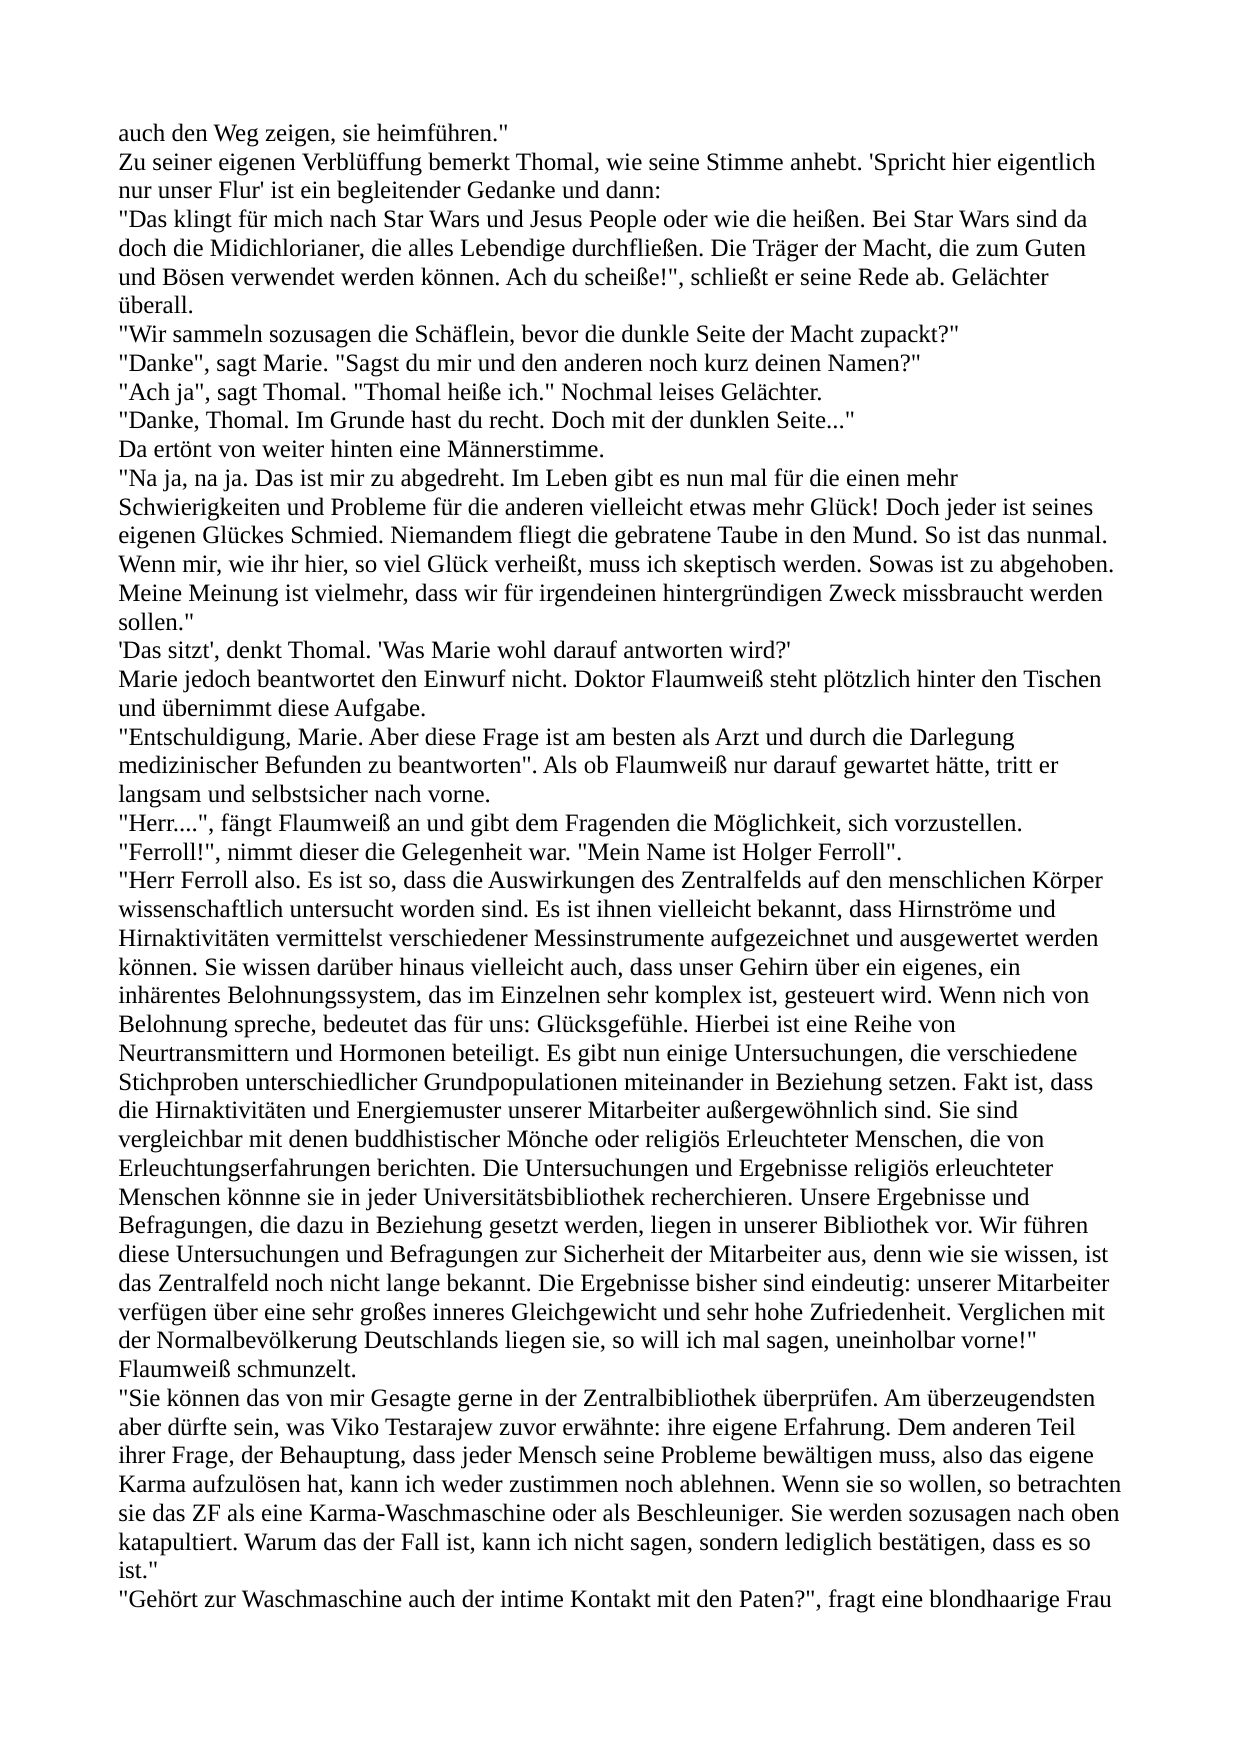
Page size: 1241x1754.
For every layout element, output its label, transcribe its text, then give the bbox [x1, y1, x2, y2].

text Zu seiner eigenen Verblüffung bemerkt Thomal, wie seine Stimme anhebt. 'Spricht hier eigentlich nur unser Flur' ist ein begleitender Gedanke und dann: [118, 147, 1122, 204]
text auch den Weg zeigen, sie heimführen." [118, 118, 1122, 147]
text Marie jedoch beantwortet den Einwurf nicht. Doktor Flaumweiß steht plötzlich hinter den Tischen und übernimmt diese Aufgabe. [118, 664, 1122, 722]
text "Gehört zur Waschmaschine auch der intime Kontakt mit den Paten?", fragt eine blondhaarige Frau [118, 1584, 1122, 1613]
text "Das klingt für mich nach Star Wars und Jesus People oder wie die heißen. Bei Star Wars sind da doch die Midichlorianer, die alles Lebendige durchfließen. Die Träger der Macht, die zum Guten und Bösen verwendet werden können. Ach du scheiße!", schließt er seine Rede ab. Gelächter überall. [118, 204, 1122, 319]
text "Herr Ferroll also. Es ist so, dass die Auswirkungen des Zentralfelds auf den menschlichen Körper wissenschaftlich untersucht worden sind. Es ist ihnen vielleicht bekannt, dass Hirnströme und Hirnaktivitäten vermittelst verschiedener Messinstrumente aufgezeichnet und ausgewertet werden können. Sie wissen darüber hinaus vielleicht auch, dass unser Gehirn über ein eigenes, ein inhärentes Belohnungssystem, das im Einzelnen sehr komplex ist, gesteuert wird. Wenn nich von Belohnung spreche, bedeutet das für uns: Glücksgefühle. Hierbei ist eine Reihe von Neurtransmittern und Hormonen beteiligt. Es gibt nun einige Untersuchungen, die verschiedene Stichproben unterschiedlicher Grundpopulationen miteinander in Beziehung setzen. Fakt ist, dass die Hirnaktivitäten und Energiemuster unserer Mitarbeiter außergewöhnlich sind. Sie sind vergleichbar mit denen buddhistischer Mönche oder religiös Erleuchteter Menschen, die von Erleuchtungserfahrungen berichten. Die Untersuchungen und Ergebnisse religiös erleuchteter Menschen könnne sie in jeder Universitätsbibliothek recherchieren. Unsere Ergebnisse und Befragungen, die dazu in Beziehung gesetzt werden, liegen in unserer Bibliothek vor. Wir führen diese Untersuchungen und Befragungen zur Sicherheit der Mitarbeiter aus, denn wie sie wissen, ist das Zentralfeld noch nicht lange bekannt. Die Ergebnisse bisher sind eindeutig: unserer Mitarbeiter verfügen über eine sehr großes inneres Gleichgewicht und sehr hohe Zufriedenheit. Verglichen mit der Normalbevölkerung Deutschlands liegen sie, so will ich mal sagen, uneinholbar vorne!" Flaumweiß schmunzelt. [118, 866, 1122, 1383]
text "Ferroll!", nimmt dieser die Gelegenheit war. "Mein Name ist Holger Ferroll". [118, 837, 1122, 866]
text "Herr....", fängt Flaumweiß an und gibt dem Fragenden die Möglichkeit, sich vorzustellen. [118, 808, 1122, 837]
text "Entschuldigung, Marie. Aber diese Frage ist am besten als Arzt und durch die Darlegung medizinischer Befunden zu beantworten". Als ob Flaumweiß nur darauf gewartet hätte, tritt er langsam und selbstsicher nach vorne. [118, 722, 1122, 808]
text "Danke", sagt Marie. "Sagst du mir und den anderen noch kurz deinen Namen?" [118, 348, 1122, 377]
text Da ertönt von weiter hinten eine Männerstimme. [118, 434, 1122, 463]
text "Na ja, na ja. Das ist mir zu abgedreht. Im Leben gibt es nun mal für die einen mehr Schwierigkeiten und Probleme für die anderen vielleicht etwas mehr Glück! Doch jeder ist seines eigenen Glückes Schmied. Niemandem fliegt die gebratene Taube in den Mund. So ist das nunmal. Wenn mir, wie ihr hier, so viel Glück verheißt, muss ich skeptisch werden. Sowas ist zu abgehoben. Meine Meinung ist vielmehr, dass wir für irgendeinen hintergründigen Zweck missbraucht werden sollen." [118, 463, 1122, 636]
text "Ach ja", sagt Thomal. "Thomal heiße ich." Nochmal leises Gelächter. [118, 377, 1122, 406]
text "Danke, Thomal. Im Grunde hast du recht. Doch mit der dunklen Seite..." [118, 406, 1122, 434]
text "Wir sammeln sozusagen die Schäflein, bevor die dunkle Seite der Macht zupackt?" [118, 319, 1122, 348]
text 'Das sitzt', denkt Thomal. 'Was Marie wohl darauf antworten wird?' [118, 636, 1122, 664]
text "Sie können das von mir Gesagte gerne in der Zentralbibliothek überprüfen. Am überzeugendsten aber dürfte sein, was Viko Testarajew zuvor erwähnte: ihre eigene Erfahrung. Dem anderen Teil ihrer Frage, der Behauptung, dass jeder Mensch seine Probleme bewältigen muss, also das eigene Karma aufzulösen hat, kann ich weder zustimmen noch ablehnen. Wenn sie so wollen, so betrachten sie das ZF als eine Karma-Waschmaschine oder als Beschleuniger. Sie werden sozusagen nach oben katapultiert. Warum das der Fall ist, kann ich nicht sagen, sondern lediglich bestätigen, dass es so ist." [118, 1383, 1122, 1584]
